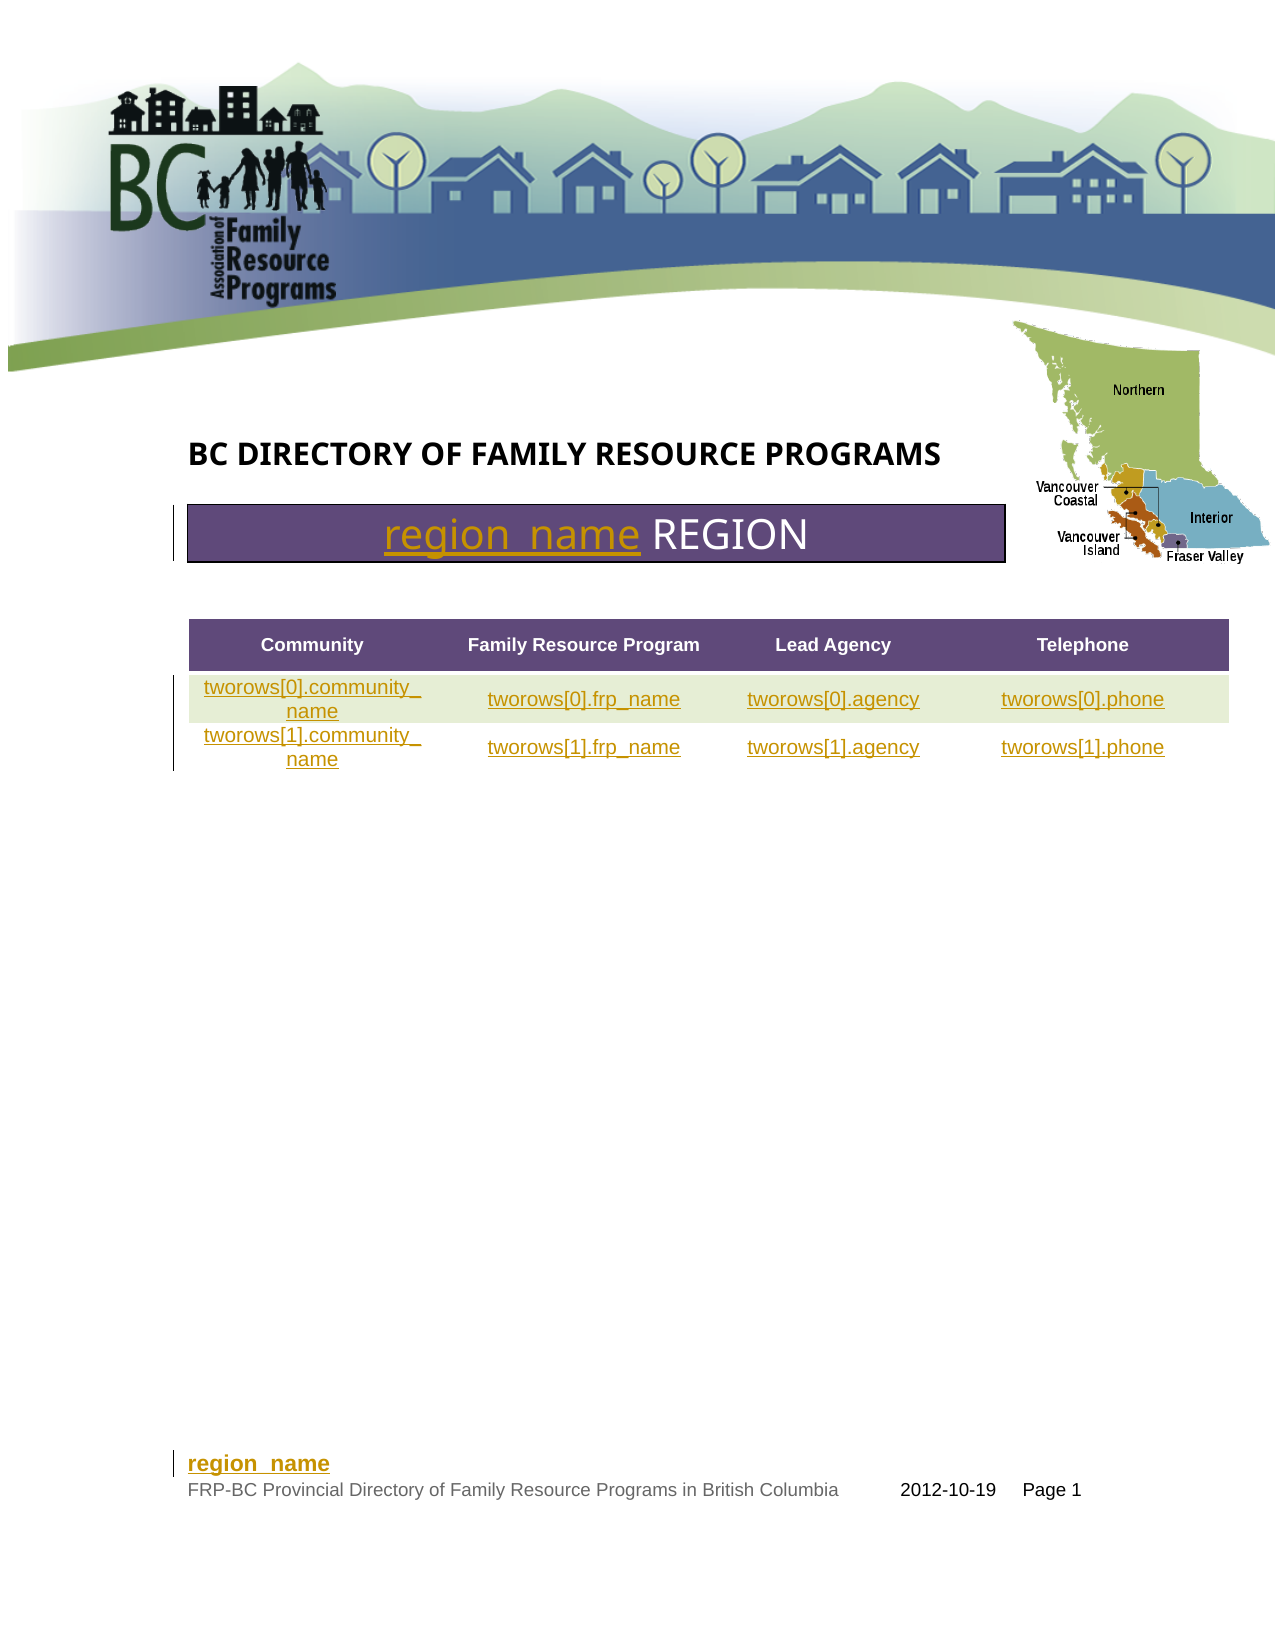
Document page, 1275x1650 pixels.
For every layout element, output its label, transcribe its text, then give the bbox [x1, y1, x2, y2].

table_header tworows[0].phone [936, 675, 1229, 723]
text BC DIRECTORY OF FAMILY RESOURCE PROGRAMS [187, 432, 1004, 475]
table_header region_name REGION [188, 505, 1004, 561]
picture [8, 39, 1275, 564]
table_header tworows[0].community_name [189, 675, 437, 723]
table_cell tworows[1].agency [731, 723, 936, 771]
table_header Community [189, 619, 437, 671]
table_header tworows[0].agency [731, 675, 936, 723]
table_header tworows[0].frp_name [437, 675, 731, 723]
table_header Family Resource Program [437, 619, 731, 671]
table_cell tworows[1].community_name [189, 723, 437, 771]
table_cell tworows[1].phone [936, 723, 1229, 771]
table_header Telephone [936, 619, 1229, 671]
table_header Lead Agency [731, 619, 936, 671]
table_cell tworows[1].frp_name [437, 723, 731, 771]
